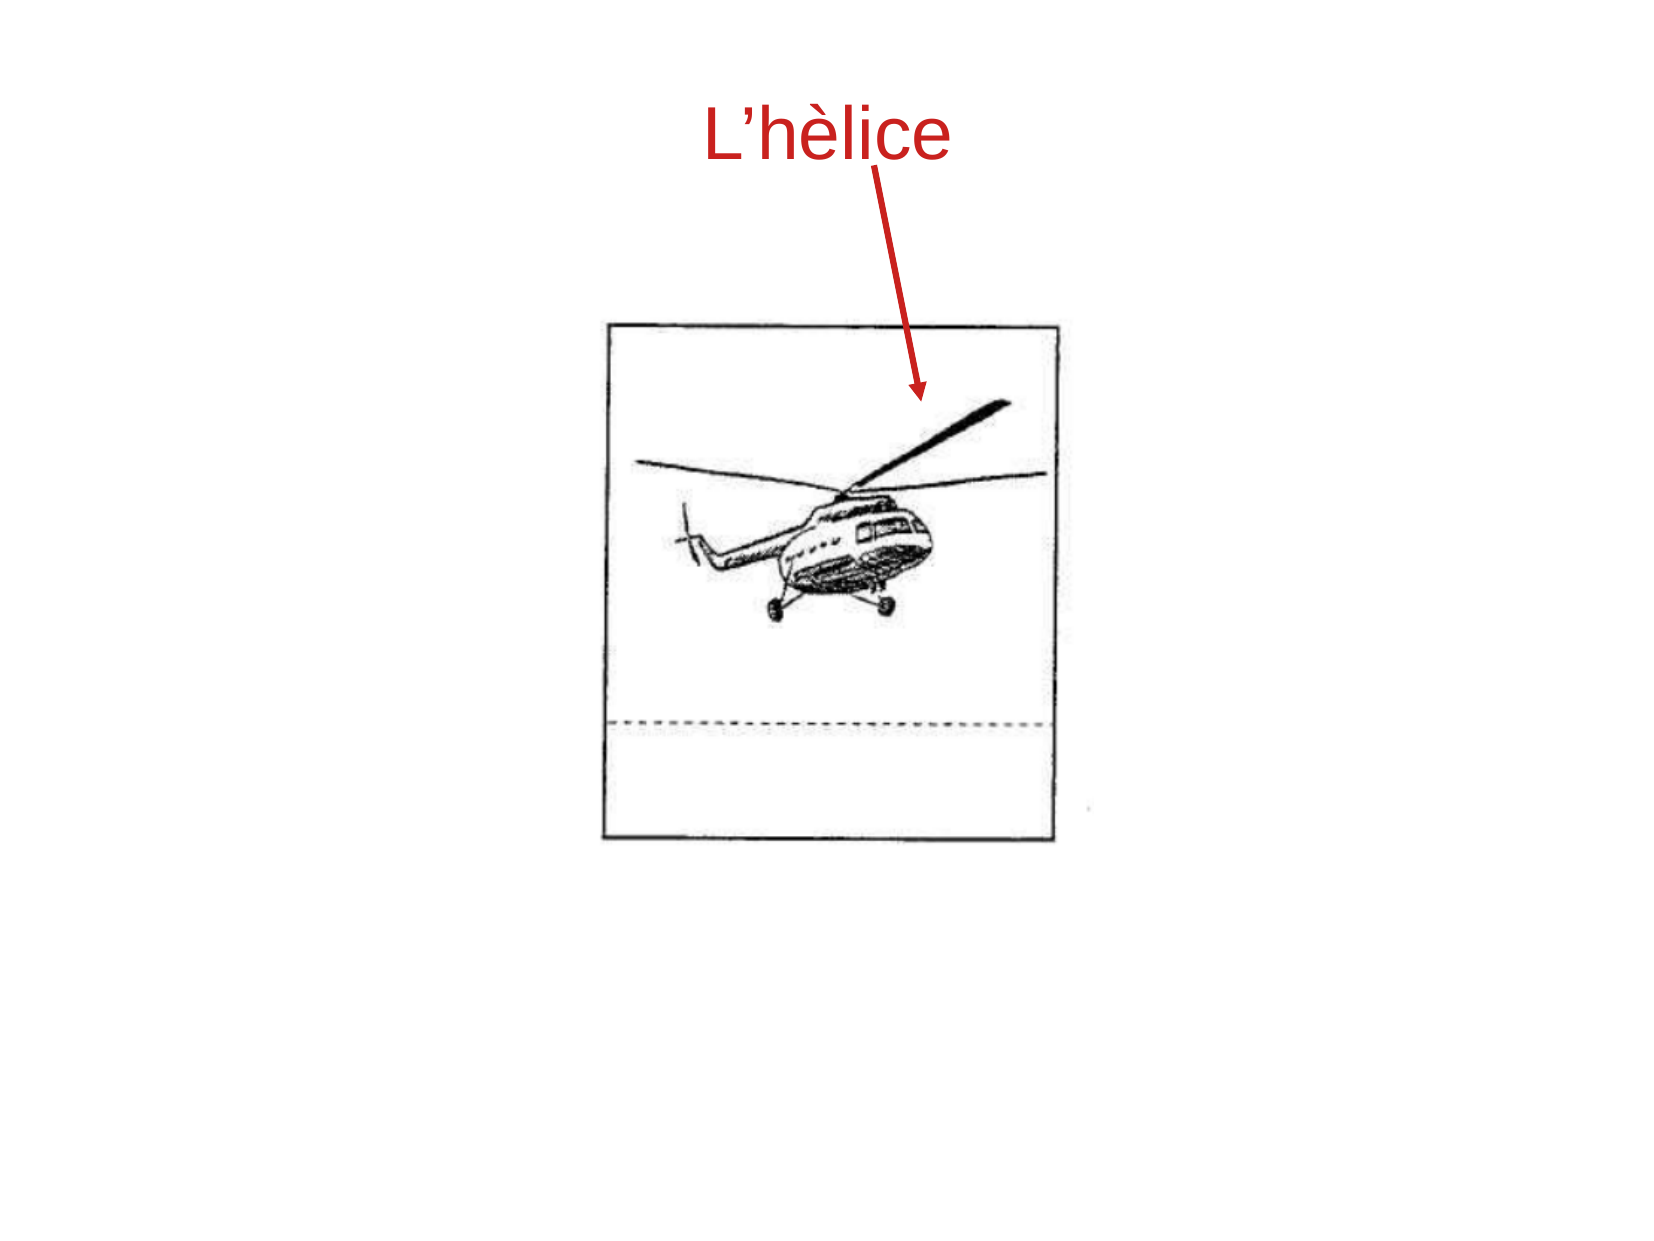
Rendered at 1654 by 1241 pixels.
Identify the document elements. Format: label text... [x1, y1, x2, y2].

text_box L’hèlice [389, 58, 1288, 201]
picture [581, 291, 1094, 873]
